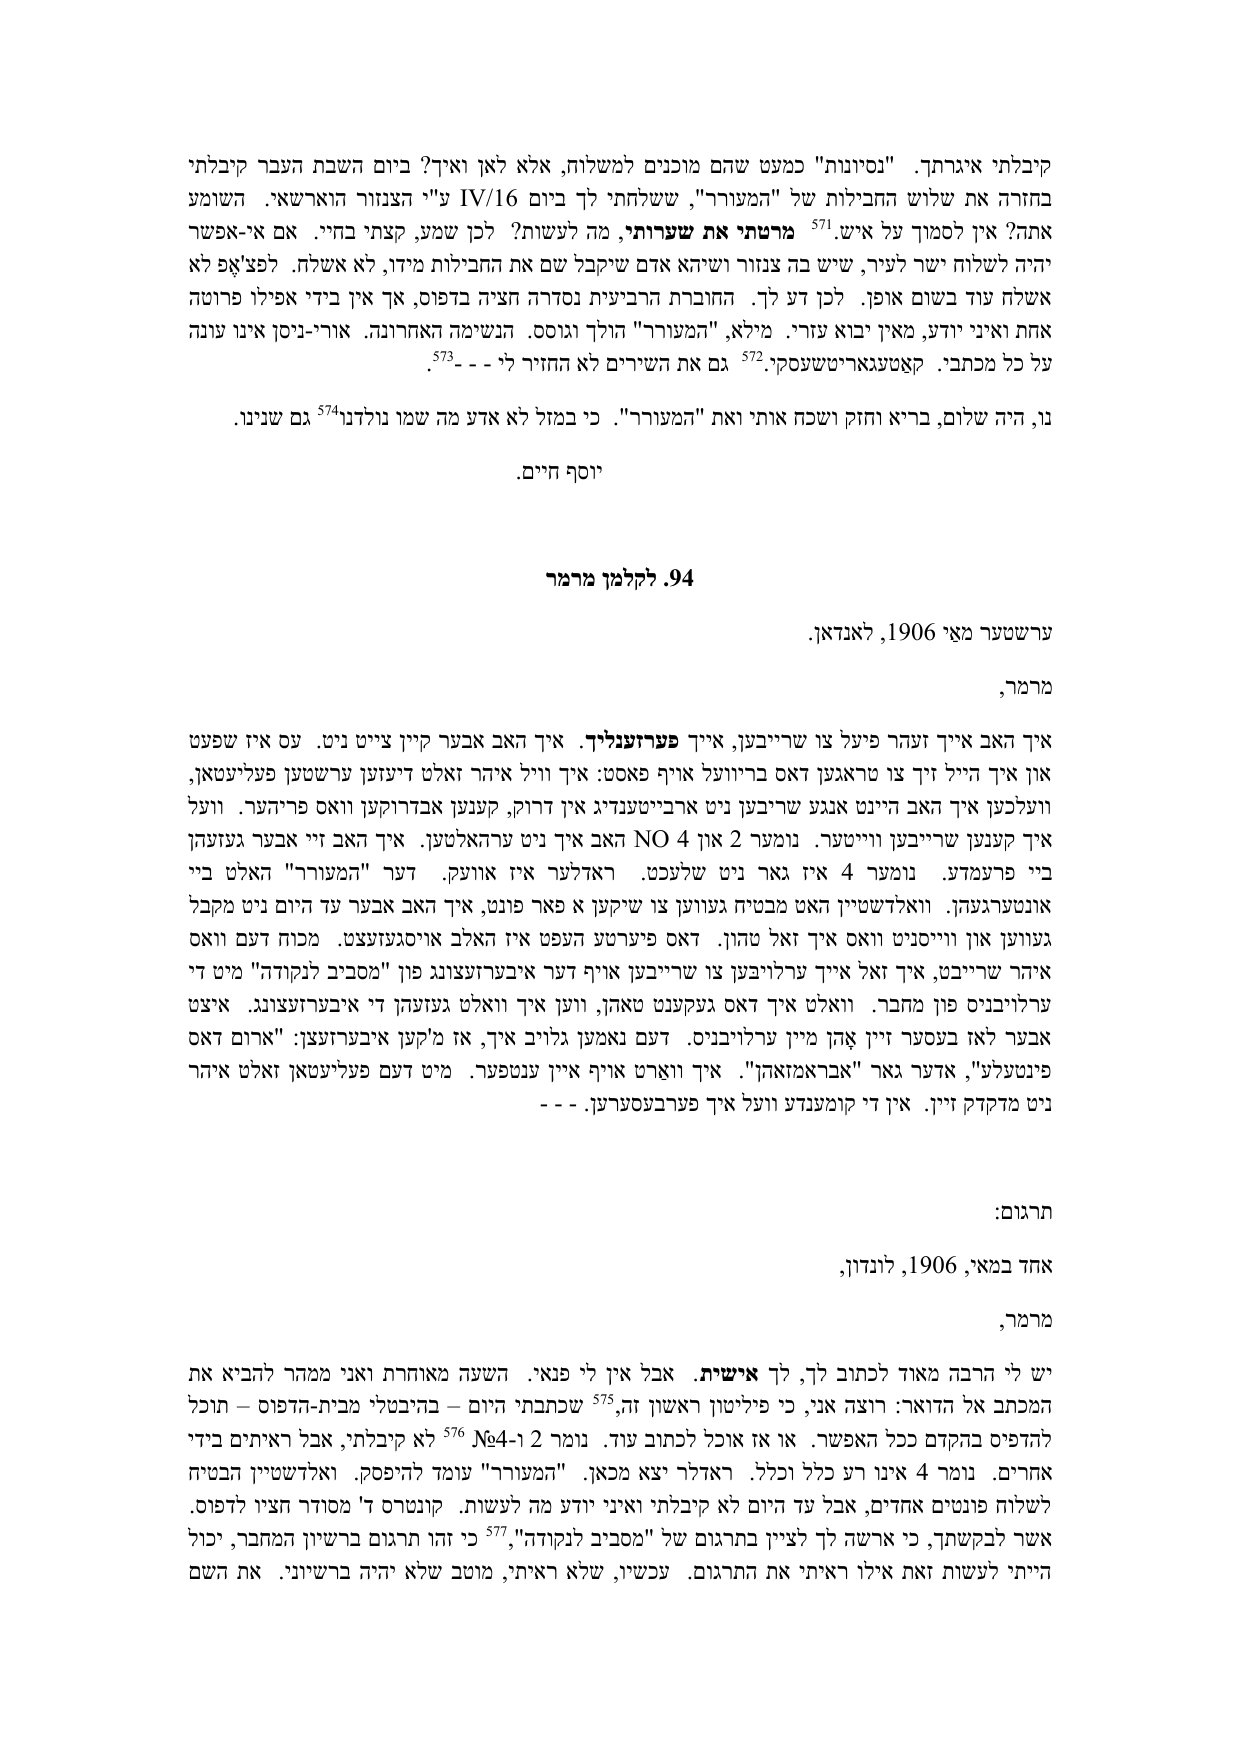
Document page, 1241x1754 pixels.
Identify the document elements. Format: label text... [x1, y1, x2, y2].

text איך האב אייך זעהר פיעל צו שרייבען, אייך פערזענליך. איך האב אבער קיין צייט ניט. עס איז שפעט און איך הייל זיך צו טראגען דאס בריוועל אויף פאסט: איך וויל איהר זאלט דיעזען ערשטען פעליעטאן, וועלכען איך האב היינט אנגע שריבען ניט ארבייטענדיג אין דרוק, קענען אבדרוקען וואס פריהער. וועל איך קענען שרייבען ווייטער. נומער 2 און 4 NO האב איך ניט ערהאלטען. איך האב זיי אבער געזעהן ביי פרעמדע. נומער 4 איז גאר ניט שלעכט. ראדלער איז אוועק. דער "המעורר" האלט ביי אונטערגעהן. וואלדשטיין האט מבטיח געווען צו שיקען א פאר פונט, איך האב אבער עד היום ניט מקבל געווען און ווייסניט וואס איך זאל טהון. דאס פיערטע העפט איז האלב אויסגעזעצט. מכוח דעם וואס איהר שרייבט, איך זאל אייך ערלויבּען צו שרייבען אויף דער איבערזעצונג פון "מסביב לנקודה" מיט די ערלויבניס פון מחבר. וואלט איך דאס געקענט טאהן, ווען איך וואלט געזעהן די איבערזעצונג. איצט אבער לאז בעסער זיין אָהן מיין ערלויבניס. דעם נאמען גלויב איך, אז מ'קען איבערזעצן: "ארום דאס פינטעלע", אדער גאר "אבראמזאהן". איך וואַרט אויף איין ענטפער. מיט דעם פעליעטאן זאלט איהר ניט מדקדק זיין. אין די קומענדע וועל איך פערבעסערען. - - - [187, 725, 1053, 1117]
text אחד במאי, 1906, לונדון, [187, 1250, 1053, 1279]
text יוסף חיים. [187, 456, 1053, 484]
text תרגום: [187, 1196, 1053, 1225]
text נו, היה שלום, בריא וחזק ושכח אותי ואת "המעורר". כי במזל לא אדע מה שמו נולדנו גם שנינו. [187, 402, 1053, 431]
text מרמר, [187, 1304, 1053, 1332]
text ערשטער מאַי 1906, לאנדאן. [187, 617, 1053, 646]
text קיבלתי איגרתך. "נסיונות" כמעט שהם מוכנים למשלוח, אלא לאן ואיך? ביום השבת העבר קיבלתי בחזרה את שלוש החבילות של "המעורר", ששלחתי לך ביום IV/16 ע"י הצנזור הוארשאי. השומע אתה? אין לסמוך על איש. מרטתי את שערותי, מה לעשות? לכן שמע, קצתי בחיי. אם אי-אפשר יהיה לשלוח ישר לעיר, שיש בה צנזור ושיהא אדם שיקבל שם את החבילות מידו, לא אשלח. לפצ'אֶפ לא אשלח עוד בשום אופן. לכן דע לך. החוברת הרביעית נסדרה חציה בדפוס, אך אין בידי אפילו פרוטה אחת ואיני יודע, מאין יבוא עזרי. מילא, "המעורר" הולך וגוסס. הנשימה האחרונה. אורי-ניסן אינו עונה על כל מכתבי. קאַטעגאריטשעסקי. גם את השירים לא החזיר לי - - -. [187, 150, 1053, 377]
text מרמר, [187, 671, 1053, 700]
text 94. לקלמן מרמר [187, 563, 1053, 592]
text יש לי הרבה מאוד לכתוב לך, לך אישית. אבל אין לי פנאי. השעה מאוחרת ואני ממהר להביא את המכתב אל הדואר: רוצה אני, כי פיליטון ראשון זה, שכתבתי היום – בהיבטלי מבית-הדפוס – תוכל להדפיס בהקדם ככל האפשר. או אז אוכל לכתוב עוד. נומר 2 ו-4№ לא קיבלתי, אבל ראיתים בידי אחרים. נומר 4 אינו רע כלל וכלל. ראדלר יצא מכאן. "המעורר" עומד להיפסק. ואלדשטיין הבטיח לשלוח פונטים אחדים, אבל עד היום לא קיבלתי ואיני יודע מה לעשות. קונטרס ד' מסודר חציו לדפוס. אשר לבקשתך, כי ארשה לך לציין בתרגום של "מסביב לנקודה", כי זהו תרגום ברשיון המחבר, יכול הייתי לעשות זאת אילו ראיתי את התרגום. עכשיו, שלא ראיתי, מוטב שלא יהיה ברשיוני. את השם [187, 1358, 1053, 1584]
